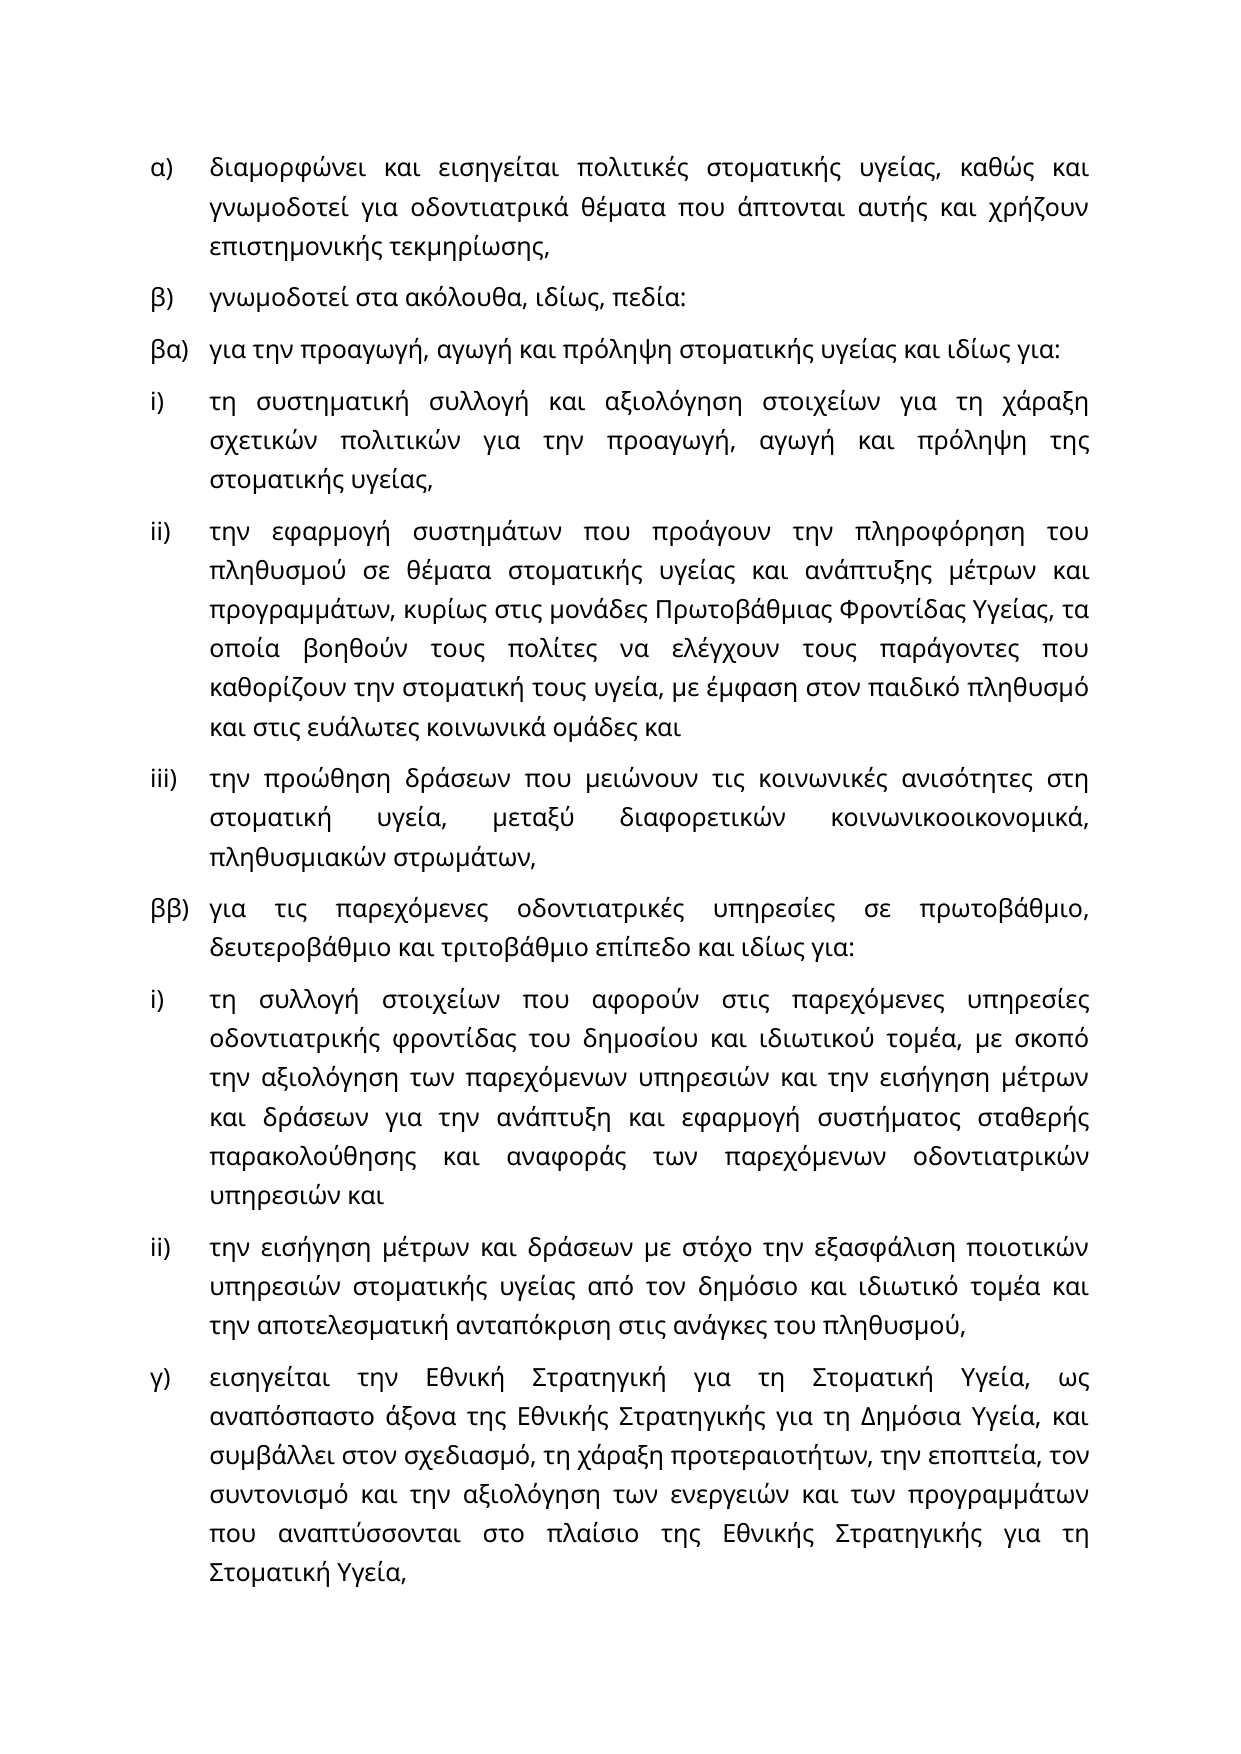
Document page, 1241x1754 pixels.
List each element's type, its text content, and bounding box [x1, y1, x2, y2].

list i) τη συστηματική συλλογή και αξιολόγηση στοιχείων για τη χάραξη σχετικών πολιτικών για την προαγωγή, αγωγή και πρόληψη της στοματικής υγείας, [150, 383, 1090, 496]
list β) γνωμοδοτεί στα ακόλουθα, ιδίως, πεδία: [150, 280, 1090, 314]
list γ) εισηγείται την Εθνική Στρατηγική για τη Στοματική Υγεία, ως αναπόσπαστο άξονα της Εθνικής Στρατηγικής για τη Δημόσια Υγεία, και συμβάλλει στον σχεδιασμό, τη χάραξη προτεραιοτήτων, την εποπτεία, τον συντονισμό και την αξιολόγηση των ενεργειών και των προγραμμάτων που αναπτύσσονται στο πλαίσιο της Εθνικής Στρατηγικής για τη Στοματική Υγεία, [150, 1359, 1090, 1589]
list βα) για την προαγωγή, αγωγή και πρόληψη στοματικής υγείας και ιδίως για: [150, 332, 1090, 366]
list ββ) για τις παρεχόμενες οδοντιατρικές υπηρεσίες σε πρωτοβάθμιο, δευτεροβάθμιο και τριτοβάθμιο επίπεδο και ιδίως για: [150, 891, 1090, 964]
list ii) την εισήγηση μέτρων και δράσεων με στόχο την εξασφάλιση ποιοτικών υπηρεσιών στοματικής υγείας από τον δημόσιο και ιδιωτικό τομέα και την αποτελεσματική ανταπόκριση στις ανάγκες του πληθυσμού, [150, 1229, 1090, 1342]
list iii) την προώθηση δράσεων που μειώνουν τις κοινωνικές ανισότητες στη στοματική υγεία, μεταξύ διαφορετικών κοινωνικοοικονομικά, πληθυσμιακών στρωμάτων, [150, 761, 1090, 873]
list α) διαμορφώνει και εισηγείται πολιτικές στοματικής υγείας, καθώς και γνωμοδοτεί για οδοντιατρικά θέματα που άπτονται αυτής και χρήζουν επιστημονικής τεκμηρίωσης, [150, 150, 1090, 262]
list ii) την εφαρμογή συστημάτων που προάγουν την πληροφόρηση του πληθυσμού σε θέματα στοματικής υγείας και ανάπτυξης μέτρων και προγραμμάτων, κυρίως στις μονάδες Πρωτοβάθμιας Φροντίδας Υγείας, τα οποία βοηθούν τους πολίτες να ελέγχουν τους παράγοντες που καθορίζουν την στοματική τους υγεία, με έμφαση στον παιδικό πληθυσμό και στις ευάλωτες κοινωνικά ομάδες και [150, 513, 1090, 743]
list i) τη συλλογή στοιχείων που αφορούν στις παρεχόμενες υπηρεσίες οδοντιατρικής φροντίδας του δημοσίου και ιδιωτικού τομέα, με σκοπό την αξιολόγηση των παρεχόμενων υπηρεσιών και την εισήγηση μέτρων και δράσεων για την ανάπτυξη και εφαρμογή συστήματος σταθερής παρακολούθησης και αναφοράς των παρεχόμενων οδοντιατρικών υπηρεσιών και [150, 982, 1090, 1212]
